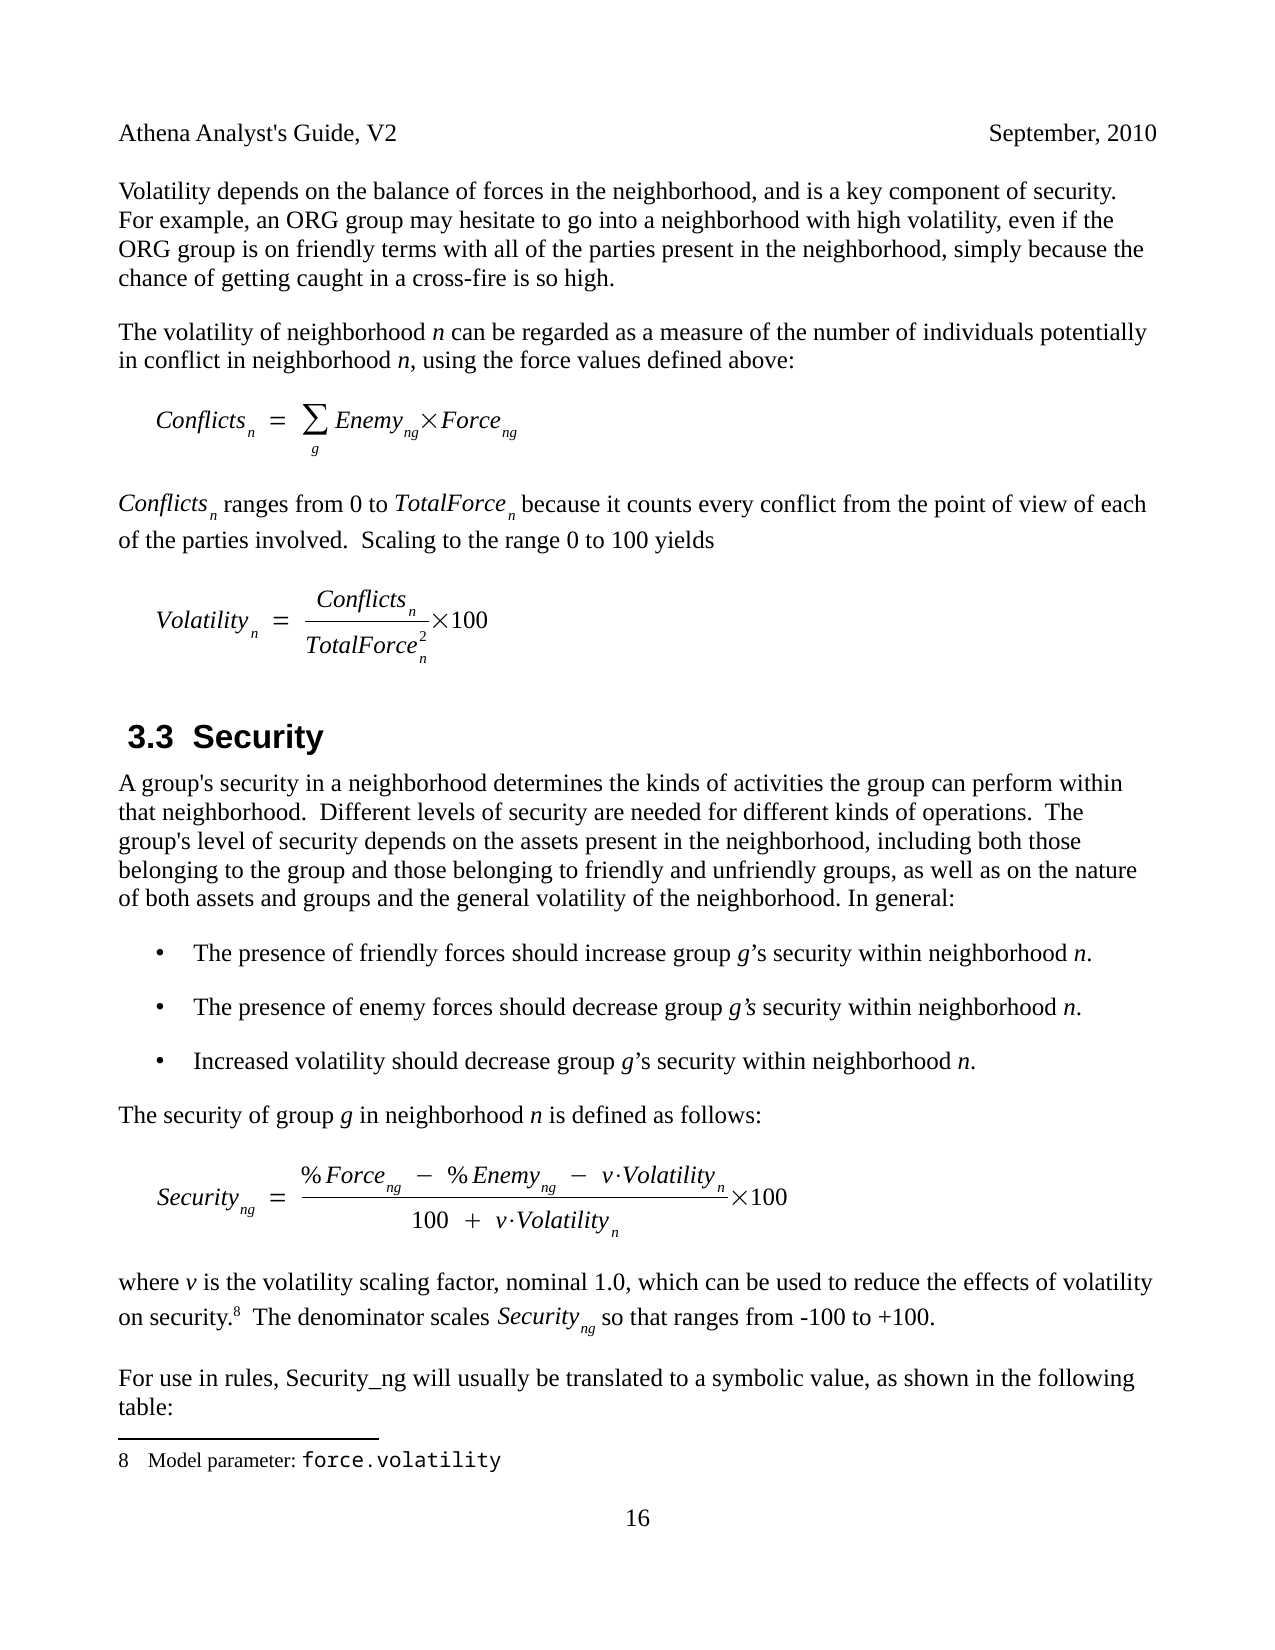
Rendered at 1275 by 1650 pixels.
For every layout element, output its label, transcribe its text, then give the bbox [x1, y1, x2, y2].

text where v is the volatility scaling factor, nominal 1.0, which can be used to reduce the effects of volatility on security. The denominator scales so that ranges from -100 to +100. [118, 1267, 1157, 1338]
subtitle Security [118, 718, 1157, 756]
text The security of group g in neighborhood n is defined as follows: [118, 1101, 1157, 1129]
text A group's security in a neighborhood determines the kinds of activities the group can perform within that neighborhood. Different levels of security are needed for different kinds of operations. The group's level of security depends on the assets present in the neighborhood, including both those belonging to the group and those belonging to friendly and unfriendly groups, as well as on the nature of both assets and groups and the general volatility of the neighborhood. In general: [118, 768, 1157, 912]
text ranges from 0 to because it counts every conflict from the point of view of each of the parties involved. Scaling to the range 0 to 100 yields [118, 483, 1157, 553]
text For use in rules, Security_ng will usually be translated to a symbolic value, as shown in the following table: [118, 1363, 1157, 1421]
text Volatility depends on the balance of forces in the neighborhood, and is a key component of security. For example, an ORG group may hesitate to go into a neighborhood with high volatility, even if the ORG group is on friendly terms with all of the parties present in the neighborhood, simply because the chance of getting caught in a cross-fire is so high. [118, 176, 1157, 291]
text Model parameter: force.volatility [118, 1445, 1157, 1474]
list Increased volatility should decrease group g’s security within neighborhood n. [156, 1046, 1157, 1075]
list The presence of friendly forces should increase group g’s security within neighborhood n. [156, 938, 1157, 967]
text The volatility of neighborhood n can be regarded as a measure of the number of individuals potentially in conflict in neighborhood n, using the force values defined above: [118, 317, 1157, 374]
list The presence of enemy forces should decrease group g’s security within neighborhood n. [156, 992, 1157, 1021]
